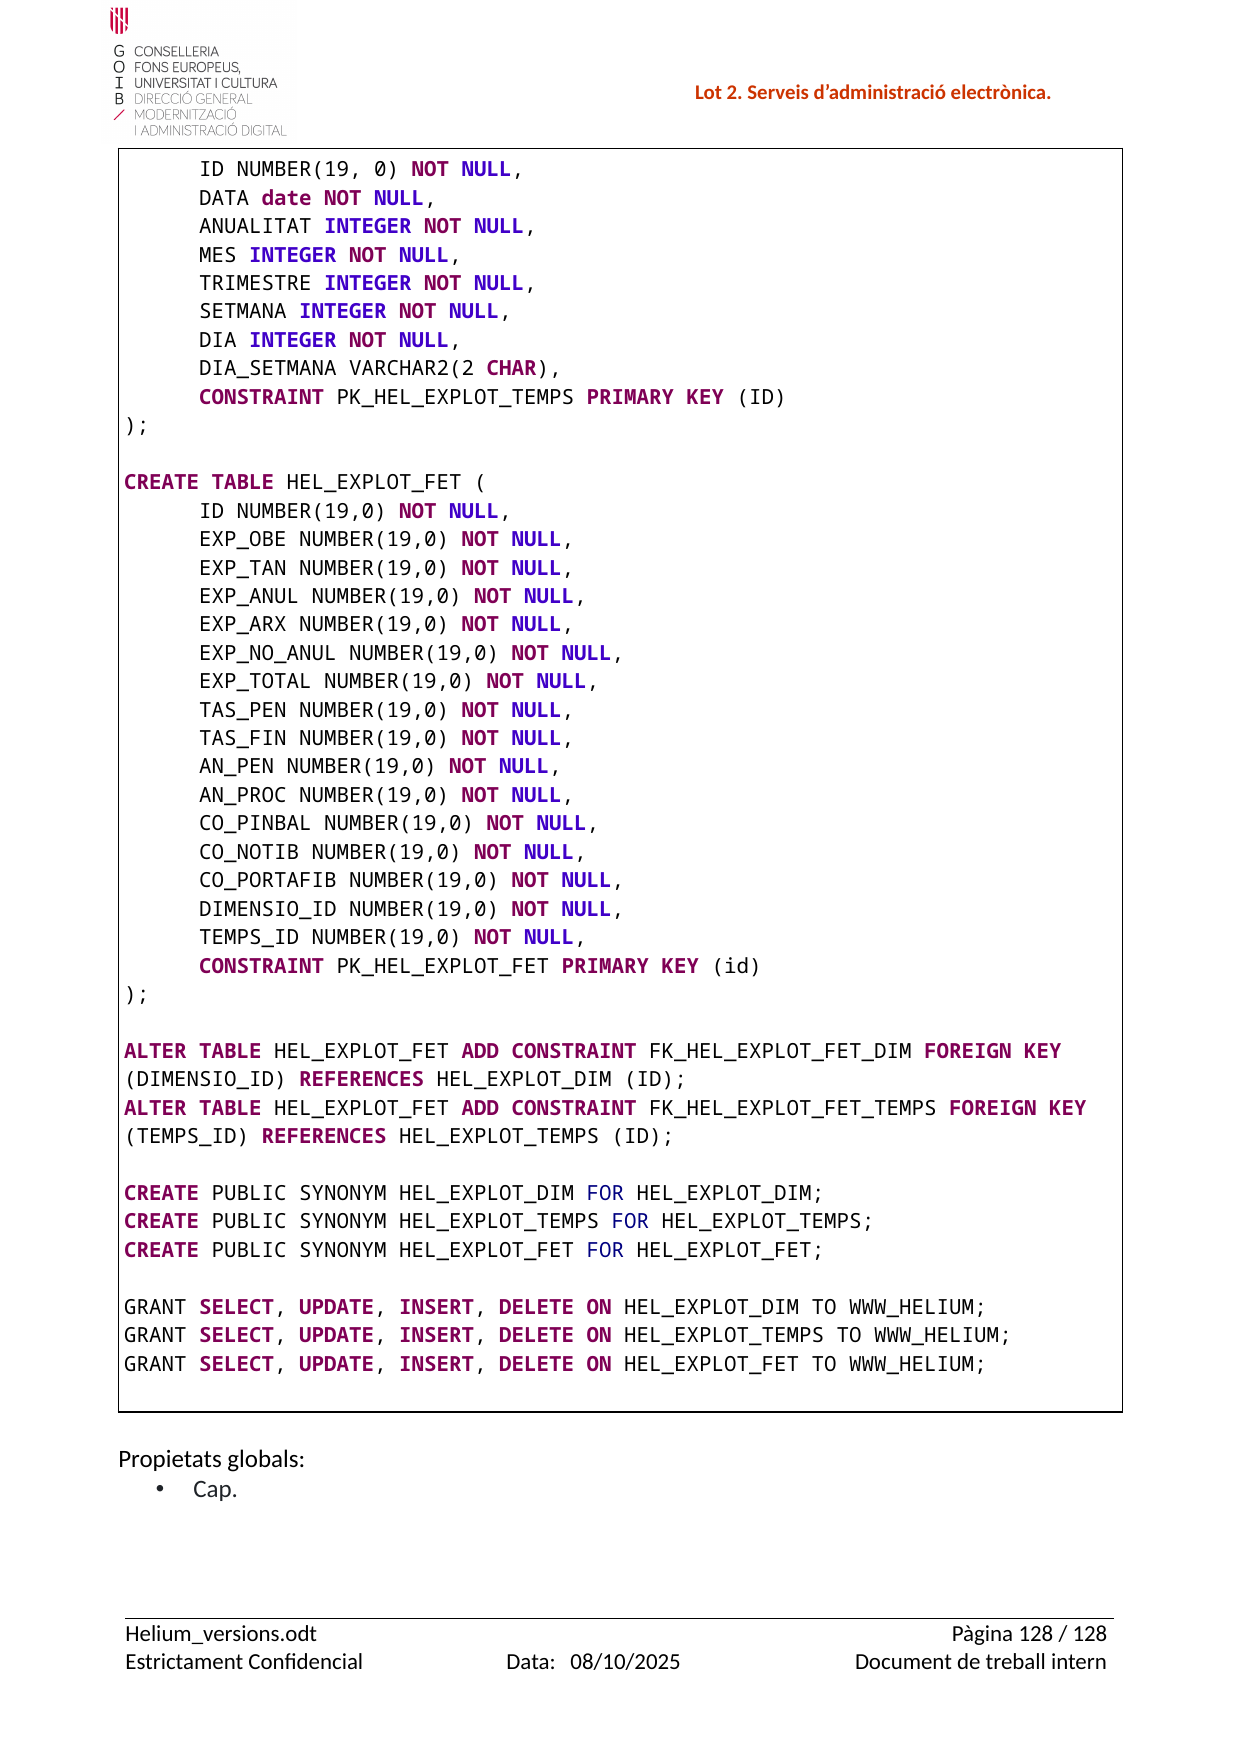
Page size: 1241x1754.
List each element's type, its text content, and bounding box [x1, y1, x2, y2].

text Propietats globals: [118, 1443, 1122, 1473]
picture [100, 0, 297, 144]
list Cap. [156, 1473, 1122, 1504]
table_header ID NUMBER(19, 0) NOT NULL, DATA date NOT NULL, ANUALITAT INTEGER NOT NULL, MES INTEGER NOT NULL, TRIMESTRE INTEGER NOT NULL, SETMANA INTEGER NOT NULL, DIA INTEGER NOT NULL, DIA_SETMANA VARCHAR2(2 CHAR), CONSTRAINT PK_HEL_EXPLOT_TEMPS PRIMARY KEY (ID) ); CREATE TABLE HEL_EXPLOT_FET ( ID NUMBER(19,0) NOT NULL, EXP_OBE NUMBER(19,0) NOT NULL, EXP_TAN NUMBER(19,0) NOT NULL, EXP_ANUL NUMBER(19,0) NOT NULL, EXP_ARX NUMBER(19,0) NOT NULL, EXP_NO_ANUL NUMBER(19,0) NOT NULL, EXP_TOTAL NUMBER(19,0) NOT NULL, TAS_PEN NUMBER(19,0) NOT NULL, TAS_FIN NUMBER(19,0) NOT NULL, AN_PEN NUMBER(19,0) NOT NULL, AN_PROC NUMBER(19,0) NOT NULL, CO_PINBAL NUMBER(19,0) NOT NULL, CO_NOTIB NUMBER(19,0) NOT NULL, CO_PORTAFIB NUMBER(19,0) NOT NULL, DIMENSIO_ID NUMBER(19,0) NOT NULL, TEMPS_ID NUMBER(19,0) NOT NULL, CONSTRAINT PK_HEL_EXPLOT_FET PRIMARY KEY (id) ); ALTER TABLE HEL_EXPLOT_FET ADD CONSTRAINT FK_HEL_EXPLOT_FET_DIM FOREIGN KEY (DIMENSIO_ID) REFERENCES HEL_EXPLOT_DIM (ID); ALTER TABLE HEL_EXPLOT_FET ADD CONSTRAINT FK_HEL_EXPLOT_FET_TEMPS FOREIGN KEY (TEMPS_ID) REFERENCES HEL_EXPLOT_TEMPS (ID); CREATE PUBLIC SYNONYM HEL_EXPLOT_DIM FOR HEL_EXPLOT_DIM; CREATE PUBLIC SYNONYM HEL_EXPLOT_TEMPS FOR HEL_EXPLOT_TEMPS; CREATE PUBLIC SYNONYM HEL_EXPLOT_FET FOR HEL_EXPLOT_FET; GRANT SELECT, UPDATE, INSERT, DELETE ON HEL_EXPLOT_DIM TO WWW_HELIUM; GRANT SELECT, UPDATE, INSERT, DELETE ON HEL_EXPLOT_TEMPS TO WWW_HELIUM; GRANT SELECT, UPDATE, INSERT, DELETE ON HEL_EXPLOT_FET TO WWW_HELIUM; [119, 149, 1122, 1411]
